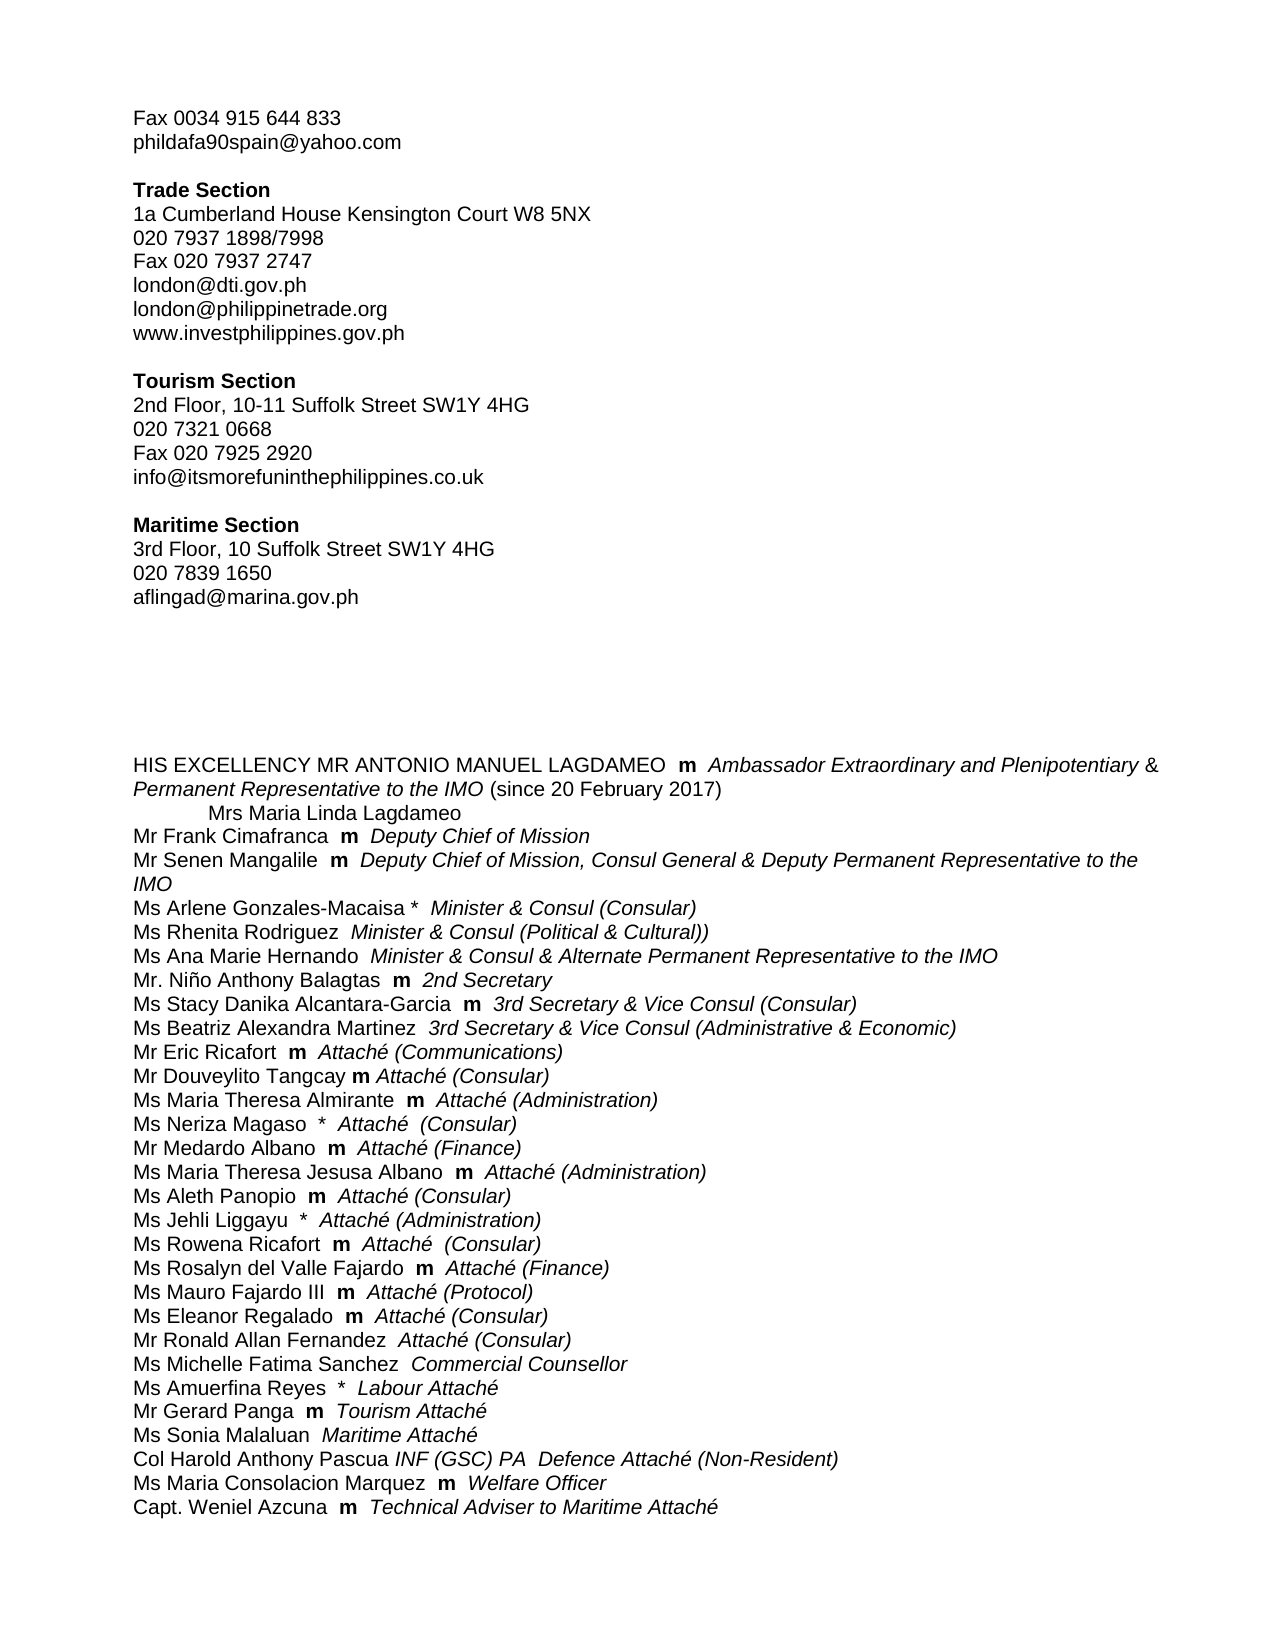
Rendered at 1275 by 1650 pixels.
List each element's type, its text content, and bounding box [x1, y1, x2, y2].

text 020 7321 0668 [133, 417, 1181, 441]
text Mr Senen Mangalile m Deputy Chief of Mission, Consul General & Deputy Permanent Representative to the IMO [133, 848, 1181, 896]
text london@philippinetrade.org [133, 297, 1181, 321]
text Ms Rowena Ricafort m Attaché (Consular) [133, 1232, 1181, 1256]
text info@itsmorefuninthephilippines.co.uk [133, 465, 1181, 489]
text london@dti.gov.ph [133, 273, 1181, 297]
text Mr Douveylito Tangcay m Attaché (Consular) [133, 1064, 1181, 1088]
text Ms Ana Marie Hernando Minister & Consul & Alternate Permanent Representative to the IMO [133, 944, 1181, 968]
text www.investphilippines.gov.ph [133, 321, 1181, 345]
text Ms Rhenita Rodriguez Minister & Consul (Political & Cultural)) [133, 920, 1181, 944]
text 1a Cumberland House Kensington Court W8 5NX [133, 201, 1181, 225]
text Col Harold Anthony Pascua INF (GSC) PA Defence Attaché (Non-Resident) [133, 1447, 1181, 1471]
text Ms Aleth Panopio m Attaché (Consular) [133, 1184, 1181, 1208]
text Ms Neriza Magaso * Attaché (Consular) [133, 1112, 1181, 1136]
text Ms Sonia Malaluan Maritime Attaché [133, 1423, 1181, 1447]
text Ms Arlene Gonzales-Macaisa * Minister & Consul (Consular) [133, 896, 1181, 920]
text Fax 0034 915 644 833 [133, 106, 1181, 129]
text Mr Ronald Allan Fernandez Attaché (Consular) [133, 1327, 1181, 1351]
text phildafa90spain@yahoo.com [133, 129, 1181, 153]
text Ms Stacy Danika Alcantara-Garcia m 3rd Secretary & Vice Consul (Consular) [133, 992, 1181, 1016]
text Ms Beatriz Alexandra Martinez 3rd Secretary & Vice Consul (Administrative & Economic) [133, 1016, 1181, 1040]
text Mr. Niño Anthony Balagtas m 2nd Secretary [133, 968, 1181, 992]
text 020 7937 1898/7998 [133, 225, 1181, 249]
text Mr Medardo Albano m Attaché (Finance) [133, 1136, 1181, 1160]
text Capt. Weniel Azcuna m Technical Adviser to Maritime Attaché [133, 1495, 1181, 1519]
text Fax 020 7937 2747 [133, 249, 1181, 273]
text 2nd Floor, 10-11 Suffolk Street SW1Y 4HG [133, 393, 1181, 417]
text Ms Jehli Liggayu * Attaché (Administration) [133, 1208, 1181, 1232]
text Ms Maria Theresa Almirante m Attaché (Administration) [133, 1088, 1181, 1112]
text Ms Michelle Fatima Sanchez Commercial Counsellor [133, 1351, 1181, 1375]
text aflingad@marina.gov.ph [133, 585, 1181, 609]
text 3rd Floor, 10 Suffolk Street SW1Y 4HG [133, 537, 1181, 561]
text Maritime Section [133, 513, 1181, 537]
text Ms Rosalyn del Valle Fajardo m Attaché (Finance) [133, 1256, 1181, 1279]
text Ms Maria Consolacion Marquez m Welfare Officer [133, 1471, 1181, 1495]
text Mr Gerard Panga m Tourism Attaché [133, 1399, 1181, 1423]
text HIS EXCELLENCY MR ANTONIO MANUEL LAGDAMEO m Ambassador Extraordinary and Plenipotentiary & Permanent Representative to the IMO (since 20 February 2017) [133, 752, 1181, 800]
text Trade Section [133, 177, 1181, 201]
text Ms Maria Theresa Jesusa Albano m Attaché (Administration) [133, 1160, 1181, 1184]
text Mrs Maria Linda Lagdameo [133, 800, 1181, 824]
text Ms Mauro Fajardo III m Attaché (Protocol) [133, 1279, 1181, 1303]
text Mr Frank Cimafranca m Deputy Chief of Mission [133, 824, 1181, 848]
text 020 7839 1650 [133, 561, 1181, 585]
text Ms Amuerfina Reyes * Labour Attaché [133, 1375, 1181, 1399]
text Tourism Section [133, 369, 1181, 393]
text Ms Eleanor Regalado m Attaché (Consular) [133, 1303, 1181, 1327]
text Fax 020 7925 2920 [133, 441, 1181, 465]
text Mr Eric Ricafort m Attaché (Communications) [133, 1040, 1181, 1064]
